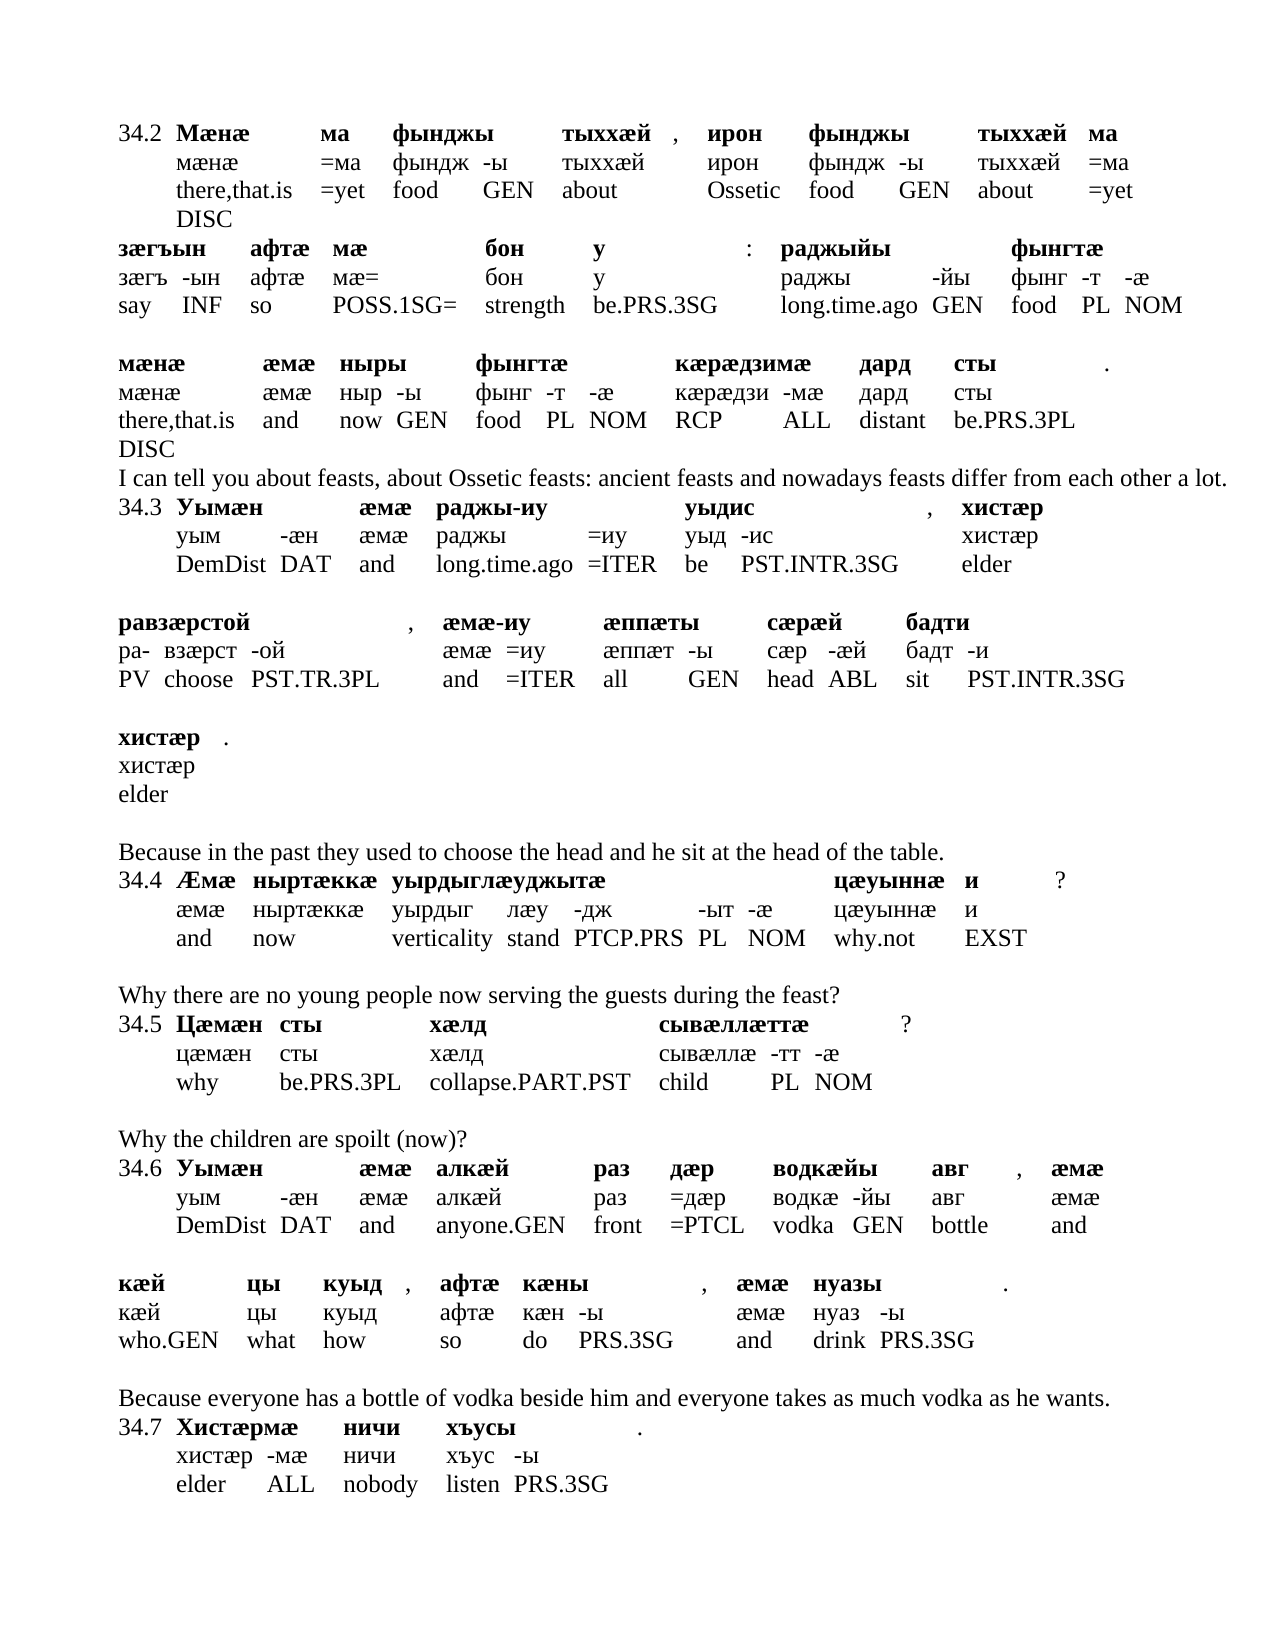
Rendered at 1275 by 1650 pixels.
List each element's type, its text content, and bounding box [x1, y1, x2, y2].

text DAT [280, 1211, 331, 1239]
text PL [1081, 291, 1111, 319]
text NOM [589, 406, 647, 434]
text сывæллæ [658, 1038, 757, 1067]
text раджы-иу [436, 492, 671, 521]
text ма [1088, 118, 1147, 147]
text GEN [932, 291, 983, 319]
text distant [859, 406, 926, 434]
text =yet [320, 176, 365, 204]
text мæ [332, 233, 471, 262]
text афтæ [439, 1268, 508, 1297]
text NOM [748, 923, 806, 952]
text =ма [320, 147, 365, 176]
text -тт [770, 1038, 801, 1067]
text водкæйы [773, 1153, 918, 1182]
text цы [247, 1268, 309, 1297]
text цæуыннæ [834, 894, 937, 923]
text food [392, 176, 469, 204]
text афтæ [250, 233, 319, 262]
text раджы [780, 262, 918, 291]
text DAT [280, 549, 331, 578]
text elder [961, 549, 1039, 578]
text GEN [396, 406, 448, 434]
text NOM [1124, 291, 1183, 319]
text раджы [436, 521, 573, 549]
text , [672, 118, 693, 147]
text алкæй [436, 1182, 566, 1211]
text куыд [323, 1297, 377, 1326]
text сты [279, 1009, 416, 1038]
text 34.5 [118, 1009, 162, 1038]
text ныр [339, 377, 382, 406]
text Хистæрмæ [176, 1412, 329, 1441]
text PST.INTR.3SG [967, 664, 1126, 693]
text long.time.ago [436, 549, 573, 578]
text -ы [879, 1297, 975, 1326]
text хъусы [446, 1412, 623, 1441]
text -ы [396, 377, 448, 406]
text равзæрстой [118, 607, 394, 636]
text 34.3 [118, 492, 162, 521]
text афтæ [250, 262, 305, 291]
text front [593, 1211, 642, 1239]
text сывæллæттæ [658, 1009, 887, 1038]
text мæнæ [118, 377, 235, 406]
text уыдис [684, 492, 913, 521]
text хистæр [961, 492, 1052, 521]
text уым [176, 1182, 266, 1211]
text сты [953, 377, 1076, 406]
text кæн [522, 1297, 564, 1326]
text PST.INTR.3SG [741, 549, 899, 578]
text stand [507, 923, 560, 952]
text кæй [118, 1268, 233, 1297]
text дæр [670, 1153, 759, 1182]
text DemDist [176, 549, 266, 578]
text раз [593, 1153, 656, 1182]
text and [262, 406, 312, 434]
text æмæ-иу [442, 607, 589, 636]
text æмæ [262, 348, 326, 377]
text 34.6 [118, 1153, 162, 1182]
text food [1011, 291, 1068, 319]
text -йы [852, 1182, 904, 1211]
text -т [1081, 262, 1111, 291]
text head [767, 664, 814, 693]
text сæрæй [767, 607, 892, 636]
text бадти [906, 607, 1139, 636]
text ? [900, 1009, 921, 1038]
text æмæ [359, 1153, 422, 1182]
text раз [593, 1182, 642, 1211]
text сты [279, 1038, 402, 1067]
text ныры [339, 348, 462, 377]
text -мæ [783, 377, 831, 406]
text авг [931, 1182, 988, 1211]
text кæны [522, 1268, 687, 1297]
text listen [446, 1469, 500, 1498]
text 34.2 [118, 118, 162, 147]
text POSS.1SG= [332, 291, 457, 319]
text авг [931, 1153, 1002, 1182]
text =иу [506, 636, 575, 664]
text -ы [483, 147, 534, 176]
text -ы [514, 1441, 609, 1469]
text -æ [814, 1038, 873, 1067]
text child [658, 1067, 757, 1096]
text Цæмæн [176, 1009, 266, 1038]
text ра- [118, 636, 150, 664]
text I can tell you about feasts, about Ossetic feasts: ancient feasts and nowadays feasts differ from each other a lot. [118, 463, 1249, 492]
text , [405, 1268, 426, 1297]
text there,that.is [118, 406, 235, 434]
text . [637, 1412, 658, 1441]
text бадт [906, 636, 953, 664]
text all [603, 664, 674, 693]
text хистæр [118, 722, 209, 751]
text кæрæдзимæ [675, 348, 845, 377]
text и [964, 866, 1041, 894]
text and [1051, 1211, 1100, 1239]
text PTCP.PRS [573, 923, 684, 952]
text GEN [852, 1211, 904, 1239]
text Æмæ [176, 866, 239, 894]
text æмæ [442, 636, 492, 664]
text 34.4 [118, 866, 162, 894]
text фынг [1011, 262, 1068, 291]
text food [475, 406, 532, 434]
text -æ [1124, 262, 1183, 291]
text фынг [475, 377, 532, 406]
text кæй [118, 1297, 219, 1326]
text уырдыг [392, 894, 493, 923]
text be.PRS.3PL [279, 1067, 402, 1096]
text нуаз [813, 1297, 866, 1326]
text уырдыглæуджытæ [392, 866, 820, 894]
text æмæ [736, 1297, 785, 1326]
text =ITER [587, 549, 657, 578]
text GEN [898, 176, 950, 204]
text ничи [343, 1412, 432, 1441]
text -æн [280, 1182, 331, 1211]
text -йы [932, 262, 983, 291]
text у [593, 262, 718, 291]
text why.not [834, 923, 937, 952]
text -ис [741, 521, 899, 549]
text и [964, 894, 1027, 923]
text Уымæн [176, 492, 345, 521]
text PV [118, 664, 150, 693]
text тыххæй [978, 118, 1074, 147]
text æмæ [359, 1182, 408, 1211]
text æмæ [359, 521, 408, 549]
text хæлд [429, 1038, 631, 1067]
text PST.TR.3PL [251, 664, 380, 693]
text elder [118, 779, 195, 808]
text Уымæн [176, 1153, 345, 1182]
text about [978, 176, 1061, 204]
text PL [770, 1067, 801, 1096]
text -и [967, 636, 1126, 664]
text . [1103, 348, 1124, 377]
text ничи [343, 1441, 418, 1469]
text Because everyone has a bottle of vodka beside him and everyone takes as much vodka as he wants. [118, 1383, 1249, 1412]
text ирон [707, 147, 781, 176]
text do [522, 1326, 564, 1354]
text бон [485, 233, 579, 262]
text sit [906, 664, 953, 693]
text : [746, 233, 767, 262]
text Why there are no young people now serving the guests during the feast? [118, 981, 1249, 1009]
text and [359, 1211, 408, 1239]
text фынгтæ [1011, 233, 1197, 262]
text æппæты [603, 607, 753, 636]
text зæгъ [118, 262, 168, 291]
text food [808, 176, 885, 204]
text цæмæн [176, 1038, 252, 1067]
text Мæнæ [176, 118, 306, 147]
text -ы [688, 636, 739, 664]
text æппæт [603, 636, 674, 664]
text афтæ [439, 1297, 494, 1326]
text ныртæккæ [253, 866, 378, 894]
text фынгтæ [475, 348, 661, 377]
text be.PRS.3SG [593, 291, 718, 319]
text тыххæй [562, 147, 645, 176]
text -æ [589, 377, 647, 406]
text фындж [392, 147, 469, 176]
text фындж [808, 147, 885, 176]
text how [323, 1326, 377, 1354]
text хæлд [429, 1009, 645, 1038]
text , [701, 1268, 722, 1297]
text -æ [748, 894, 806, 923]
text -ыт [698, 894, 734, 923]
text зæгъын [118, 233, 236, 262]
text сæр [767, 636, 814, 664]
text . [223, 722, 244, 751]
text тыххæй [978, 147, 1061, 176]
text =PTCL [670, 1211, 745, 1239]
text now [253, 923, 364, 952]
text say [118, 291, 168, 319]
text vodka [773, 1211, 838, 1239]
text DISC [118, 434, 249, 463]
text æмæ [359, 492, 422, 521]
text ALL [783, 406, 831, 434]
text NOM [814, 1067, 873, 1096]
text -дж [573, 894, 684, 923]
text -ы [578, 1297, 673, 1326]
text elder [176, 1469, 253, 1498]
text DISC [176, 204, 306, 233]
text =ма [1088, 147, 1133, 176]
text дард [859, 377, 926, 406]
text раджыйы [780, 233, 997, 262]
text æмæ [1051, 1182, 1100, 1211]
text хистæр [118, 751, 195, 779]
text 34.7 [118, 1412, 162, 1441]
text æмæ [262, 377, 312, 406]
text about [562, 176, 645, 204]
text хистæр [176, 1441, 253, 1469]
text тыххæй [562, 118, 658, 147]
text who.GEN [118, 1326, 219, 1354]
text уым [176, 521, 266, 549]
text фынджы [808, 118, 964, 147]
text мæнæ [176, 147, 292, 176]
text PRS.3SG [879, 1326, 975, 1354]
text бон [485, 262, 565, 291]
text long.time.ago [780, 291, 918, 319]
text be [684, 549, 727, 578]
text and [736, 1326, 785, 1354]
text verticality [392, 923, 493, 952]
text хистæр [961, 521, 1039, 549]
text у [593, 233, 732, 262]
text цы [247, 1297, 295, 1326]
text алкæй [436, 1153, 579, 1182]
text drink [813, 1326, 866, 1354]
text , [927, 492, 948, 521]
text collapse.PART.PST [429, 1067, 631, 1096]
text цæуыннæ [834, 866, 951, 894]
text =иу [587, 521, 657, 549]
text PRS.3SG [578, 1326, 673, 1354]
text INF [182, 291, 222, 319]
text anyone.GEN [436, 1211, 566, 1239]
text nobody [343, 1469, 418, 1498]
text ма [320, 118, 379, 147]
text -т [546, 377, 575, 406]
text лæу [507, 894, 560, 923]
text =yet [1088, 176, 1133, 204]
text what [247, 1326, 295, 1354]
text нуазы [813, 1268, 989, 1297]
text EXST [964, 923, 1027, 952]
text водкæ [773, 1182, 838, 1211]
text . [1002, 1268, 1023, 1297]
text =ITER [506, 664, 575, 693]
text Why the children are spoilt (now)? [118, 1124, 1249, 1153]
text -ын [182, 262, 222, 291]
text -мæ [267, 1441, 315, 1469]
text сты [953, 348, 1090, 377]
text -ой [251, 636, 380, 664]
text so [250, 291, 305, 319]
text DemDist [176, 1211, 266, 1239]
text мæ= [332, 262, 457, 291]
text there,that.is [176, 176, 292, 204]
text мæнæ [118, 348, 249, 377]
text дард [859, 348, 940, 377]
text , [1016, 1153, 1037, 1182]
text æмæ [1051, 1153, 1114, 1182]
text ирон [707, 118, 794, 147]
text bottle [931, 1211, 988, 1239]
text PL [698, 923, 734, 952]
text взæрст [164, 636, 237, 664]
text -æй [828, 636, 878, 664]
text фынджы [392, 118, 548, 147]
text GEN [688, 664, 739, 693]
text уыд [684, 521, 727, 549]
text кæрæдзи [675, 377, 769, 406]
text хъус [446, 1441, 500, 1469]
text Because in the past they used to choose the head and he sit at the head of the table. [118, 837, 1249, 866]
text æмæ [176, 894, 225, 923]
text -æн [280, 521, 331, 549]
text ? [1054, 866, 1076, 894]
text why [176, 1067, 252, 1096]
text ныртæккæ [253, 894, 364, 923]
text -ы [898, 147, 950, 176]
text , [408, 607, 429, 636]
text ABL [828, 664, 878, 693]
text so [439, 1326, 494, 1354]
text strength [485, 291, 565, 319]
text RCP [675, 406, 769, 434]
text æмæ [736, 1268, 799, 1297]
text and [442, 664, 492, 693]
text be.PRS.3PL [953, 406, 1076, 434]
text PRS.3SG [514, 1469, 609, 1498]
text and [176, 923, 225, 952]
text куыд [323, 1268, 391, 1297]
text and [359, 549, 408, 578]
text choose [164, 664, 237, 693]
text PL [546, 406, 575, 434]
text GEN [483, 176, 534, 204]
text ALL [267, 1469, 315, 1498]
text Ossetic [707, 176, 781, 204]
text =дæр [670, 1182, 745, 1211]
text now [339, 406, 382, 434]
